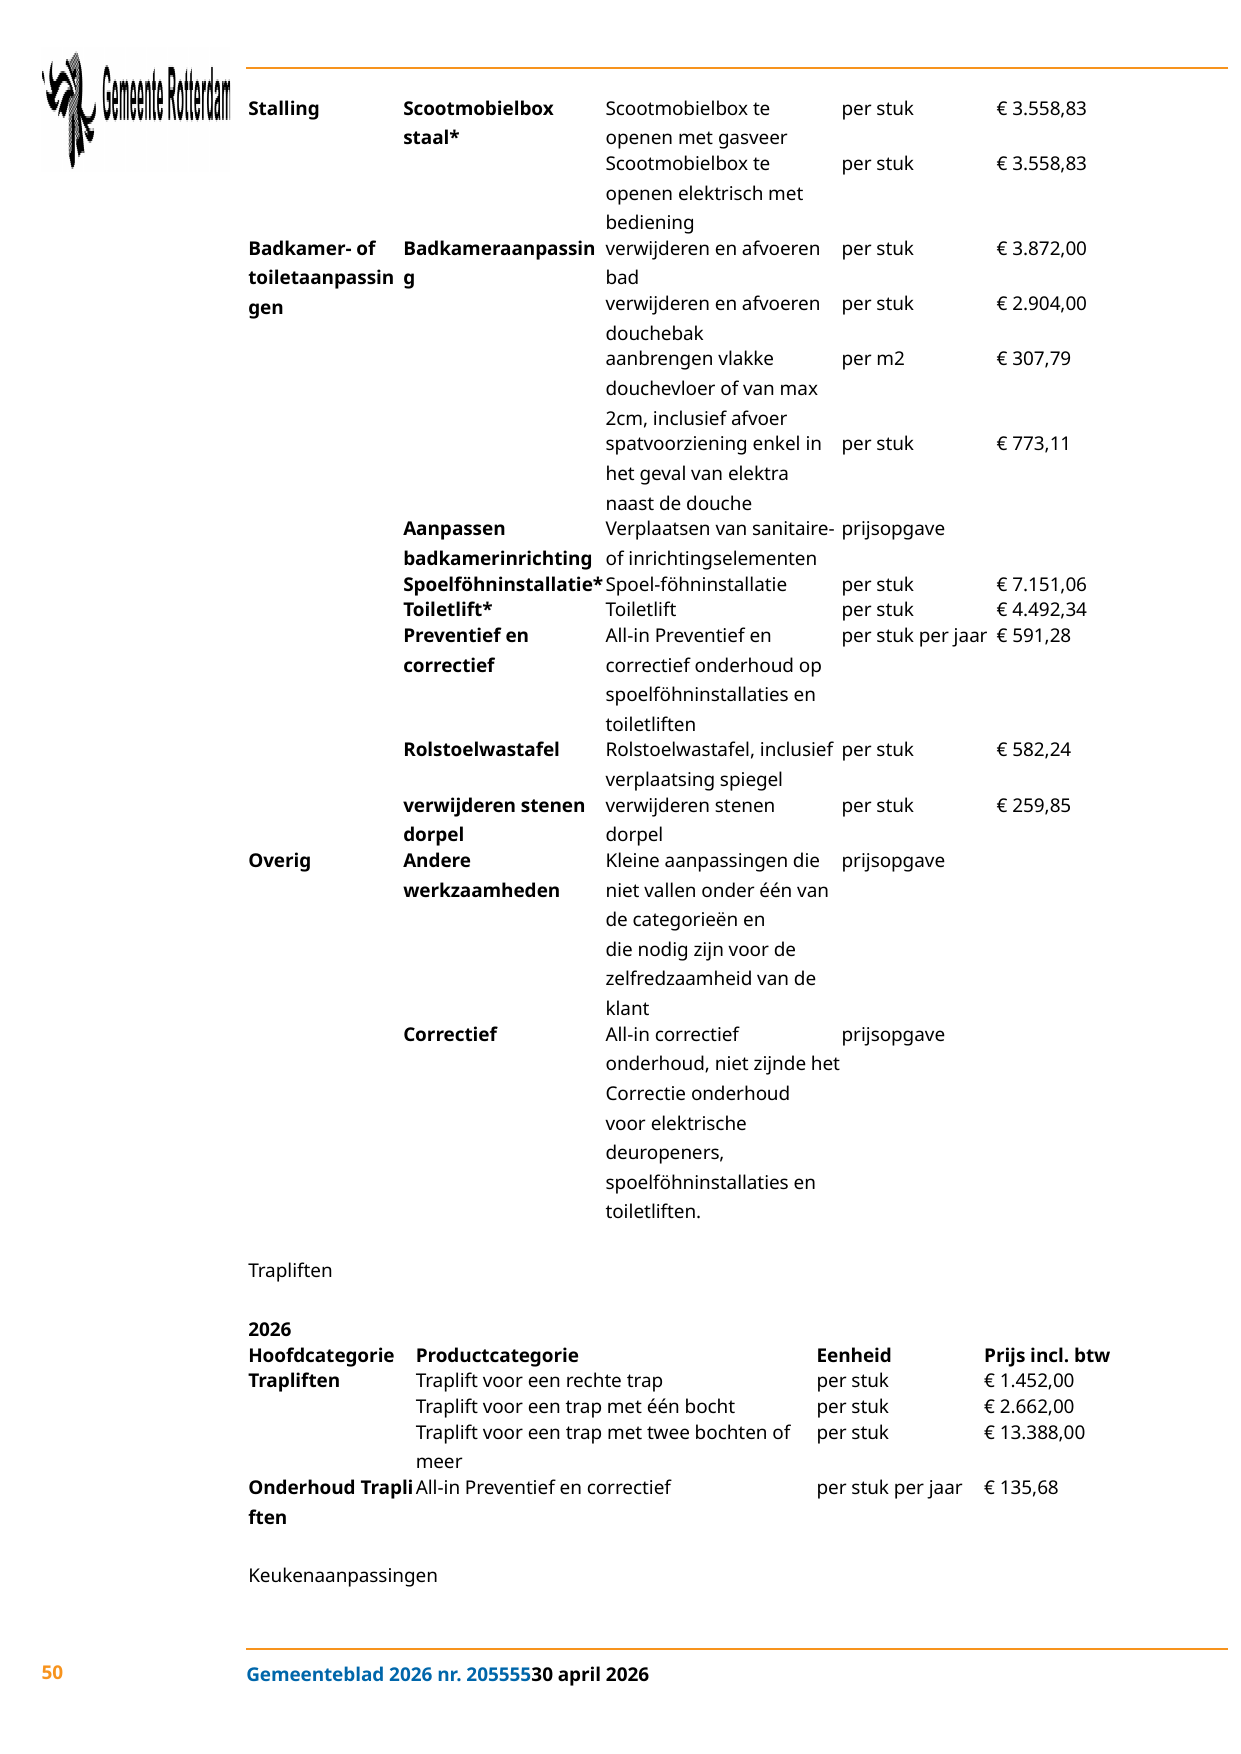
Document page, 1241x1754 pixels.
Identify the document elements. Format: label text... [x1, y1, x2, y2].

table_cell Hoofdcategorie [248, 1342, 416, 1368]
table_cell Trapliften [248, 1368, 416, 1474]
table_cell All-in correctief onderhoud, niet zijnde het Correctie onderhoud voor elektrische deuropeners, spoelföhninstallaties en toiletliften. [605, 1021, 841, 1224]
table_cell Badkamer- of toiletaanpassingen [248, 235, 403, 847]
table_cell All-in Preventief en correctief [416, 1475, 816, 1500]
table_cell € 3.558,83 [996, 150, 1152, 235]
table_cell [816, 1500, 984, 1530]
table_cell prijsopgave [841, 515, 996, 571]
table_cell spatvoorziening enkel in het geval van elektra naast de douche [605, 431, 841, 515]
table_cell Badkameraanpassing [403, 235, 605, 515]
table_cell [984, 1500, 1152, 1530]
table_cell per stuk [841, 792, 996, 847]
table_cell € 591,28 [996, 622, 1152, 737]
table_cell Overig [248, 847, 403, 1224]
text Trapliften [248, 1257, 1152, 1283]
table_cell € 13.388,00 [984, 1419, 1152, 1474]
table_cell Stalling [248, 95, 403, 235]
table_cell [996, 515, 1152, 571]
table_cell € 307,79 [996, 346, 1152, 431]
table_cell Prijs incl. btw [984, 1342, 1152, 1368]
table_cell Traplift voor een rechte trap [416, 1368, 816, 1393]
table_cell Scootmobielbox te openen elektrisch met bediening [605, 150, 841, 235]
table_cell Scootmobielbox te openen met gasveer [605, 95, 841, 150]
table_cell Rolstoelwastafel [403, 737, 605, 792]
table_cell Eenheid [816, 1342, 984, 1368]
table_cell € 1.452,00 [984, 1368, 1152, 1393]
table_cell Toiletlift [605, 596, 841, 622]
table_cell verwijderen stenen dorpel [403, 792, 605, 847]
table_cell prijsopgave [841, 1021, 996, 1224]
table_cell € 773,11 [996, 431, 1152, 515]
table_cell Onderhoud Trapliften [248, 1475, 416, 1530]
table_cell € 3.558,83 [996, 95, 1152, 150]
table_cell verwijderen en afvoeren bad [605, 235, 841, 290]
text Keukenaanpassingen [248, 1563, 1152, 1588]
table_cell Spoelföhninstallatie* [403, 571, 605, 596]
table_cell € 3.872,00 [996, 235, 1152, 290]
table_cell Andere werkzaamheden [403, 847, 605, 1021]
table_cell Aanpassen badkamerinrichting [403, 515, 605, 571]
table_cell € 582,24 [996, 737, 1152, 792]
table_cell [996, 1021, 1152, 1224]
table_cell Traplift voor een trap met twee bochten of meer [416, 1419, 816, 1474]
table_cell Toiletlift* [403, 596, 605, 622]
table_cell [416, 1500, 816, 1530]
table_cell per stuk [816, 1368, 984, 1393]
table_cell € 7.151,06 [996, 571, 1152, 596]
table_cell € 135,68 [984, 1475, 1152, 1500]
table_cell [996, 847, 1152, 1021]
table_cell € 2.904,00 [996, 290, 1152, 346]
table_cell Kleine aanpassingen die niet vallen onder één van de categorieën en die nodig zijn voor de zelfredzaamheid van de klant [605, 847, 841, 1021]
table_cell Scootmobielbox staal* [403, 95, 605, 235]
table_cell verwijderen en afvoeren douchebak [605, 290, 841, 346]
table_cell Productcategorie [416, 1342, 816, 1368]
table_cell per stuk [841, 431, 996, 515]
table_cell prijsopgave [841, 847, 996, 1021]
table_cell per stuk [841, 95, 996, 150]
table_cell per stuk [841, 290, 996, 346]
table_cell Preventief en correctief [403, 622, 605, 737]
table_cell Traplift voor een trap met één bocht [416, 1394, 816, 1419]
table_cell per stuk [841, 737, 996, 792]
table_cell Correctief [403, 1021, 605, 1224]
table_cell € 4.492,34 [996, 596, 1152, 622]
table_cell per stuk [841, 571, 996, 596]
table_cell per stuk [841, 235, 996, 290]
table_cell € 259,85 [996, 792, 1152, 847]
table_cell € 2.662,00 [984, 1394, 1152, 1419]
table_cell per stuk per jaar [816, 1475, 984, 1500]
table_cell per stuk [816, 1394, 984, 1419]
table_cell Rolstoelwastafel, inclusief verplaatsing spiegel [605, 737, 841, 792]
table_cell Verplaatsen van sanitaire- of inrichtingselementen [605, 515, 841, 571]
table_cell per stuk per jaar [841, 622, 996, 737]
table_cell per stuk [841, 596, 996, 622]
table_cell aanbrengen vlakke douchevloer of van max 2cm, inclusief afvoer [605, 346, 841, 431]
table_cell verwijderen stenen dorpel [605, 792, 841, 847]
table_cell All-in Preventief en correctief onderhoud op spoelföhninstallaties en toiletliften [605, 622, 841, 737]
table_cell per stuk [841, 150, 996, 235]
table_cell per stuk [816, 1419, 984, 1474]
table_header 2026 [248, 1316, 1152, 1342]
table_cell per m2 [841, 346, 996, 431]
table_cell Spoel-föhninstallatie [605, 571, 841, 596]
picture [41, 47, 231, 172]
